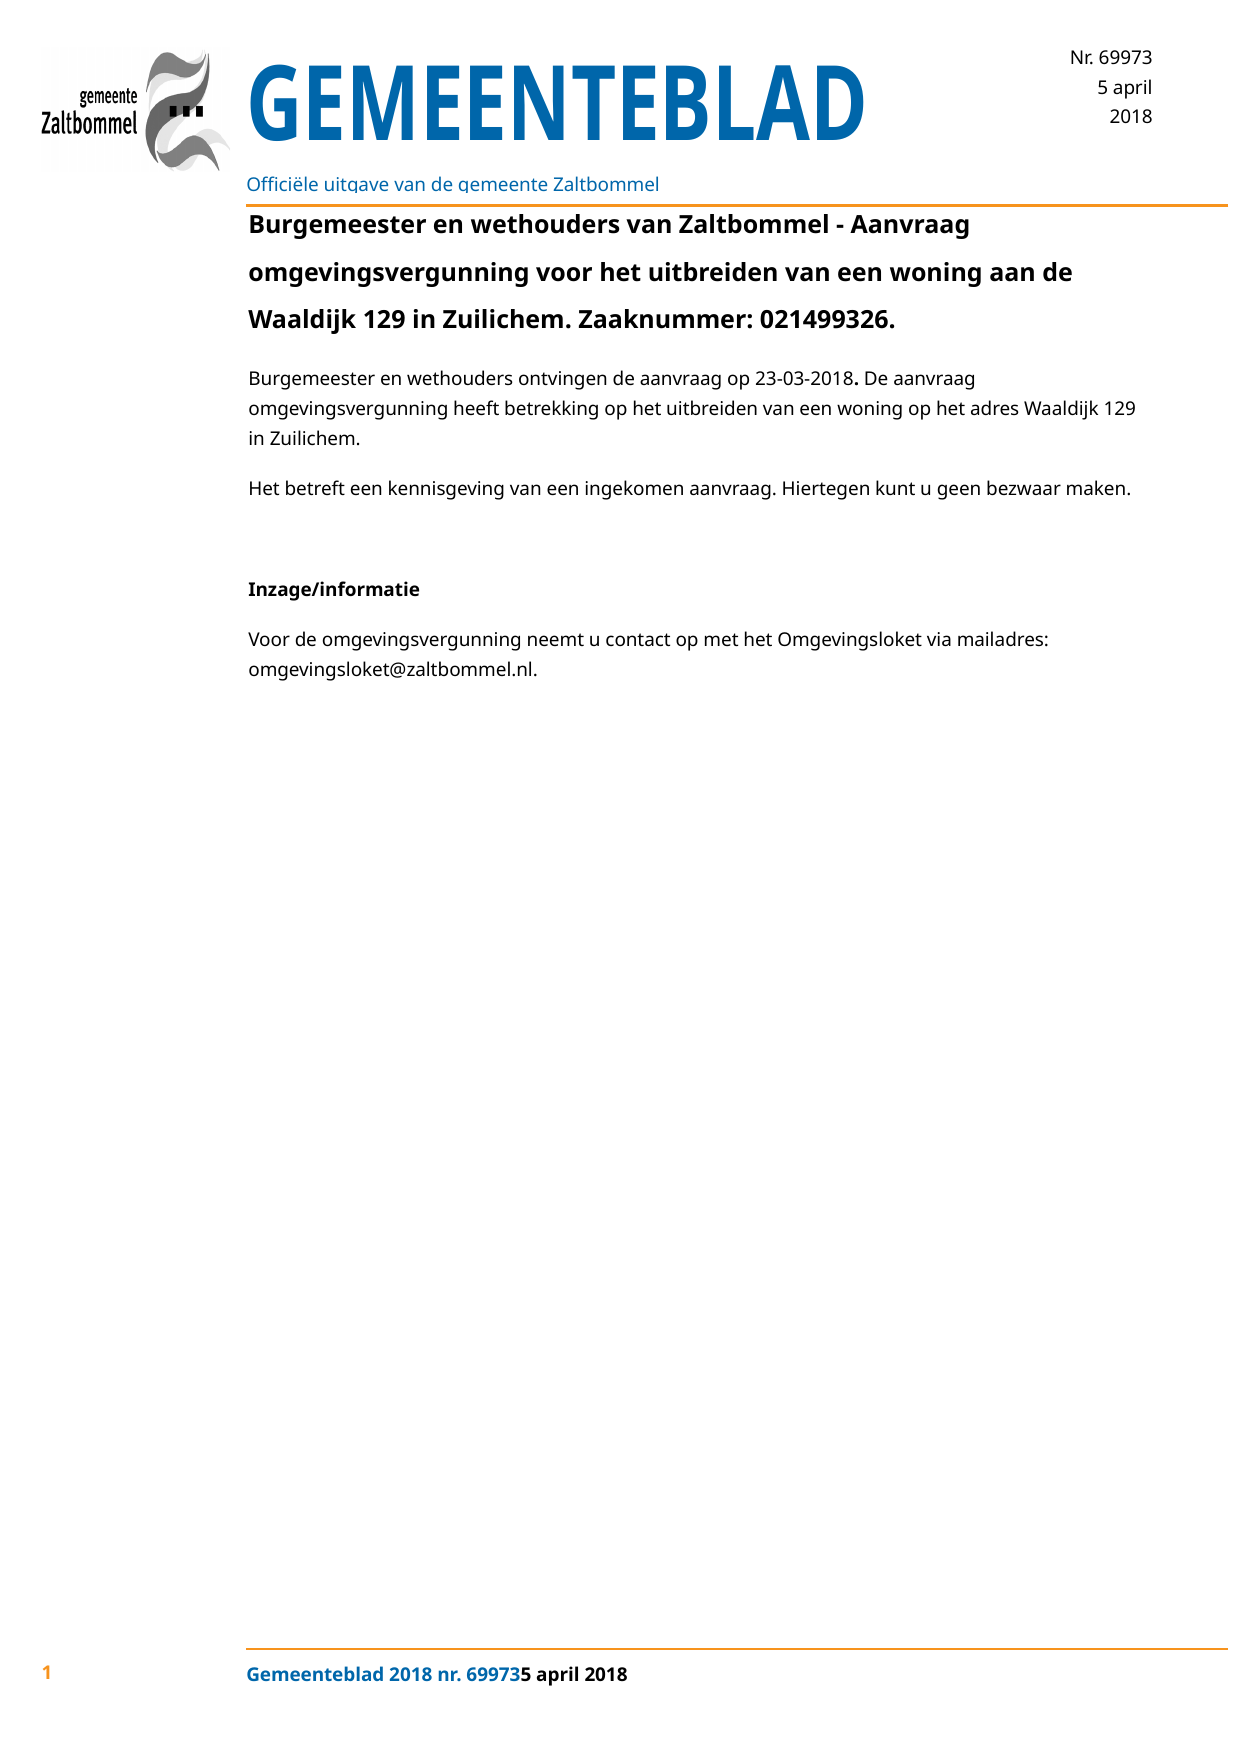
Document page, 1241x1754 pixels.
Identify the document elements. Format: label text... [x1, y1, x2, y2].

picture [41, 47, 231, 172]
text Voor de omgevingsvergunning neemt u contact op met het Omgevingsloket via mailadres: omgevingsloket@zaltbommel.nl. [248, 626, 1152, 682]
text Inzage/informatie [248, 576, 1152, 602]
text Burgemeester en wethouders van Zaltbommel - Aanvraag omgevingsvergunning voor het uitbreiden van een woning aan de Waaldijk 129 in Zuilichem. Zaaknummer: 021499326. [248, 207, 1152, 336]
text Het betreft een kennisgeving van een ingekomen aanvraag. Hiertegen kunt u geen bezwaar maken. [248, 475, 1152, 501]
text Burgemeester en wethouders ontvingen de aanvraag op 23-03-2018. De aanvraag omgevingsvergunning heeft betrekking op het uitbreiden van een woning op het adres Waaldijk 129 in Zuilichem. [248, 366, 1152, 450]
